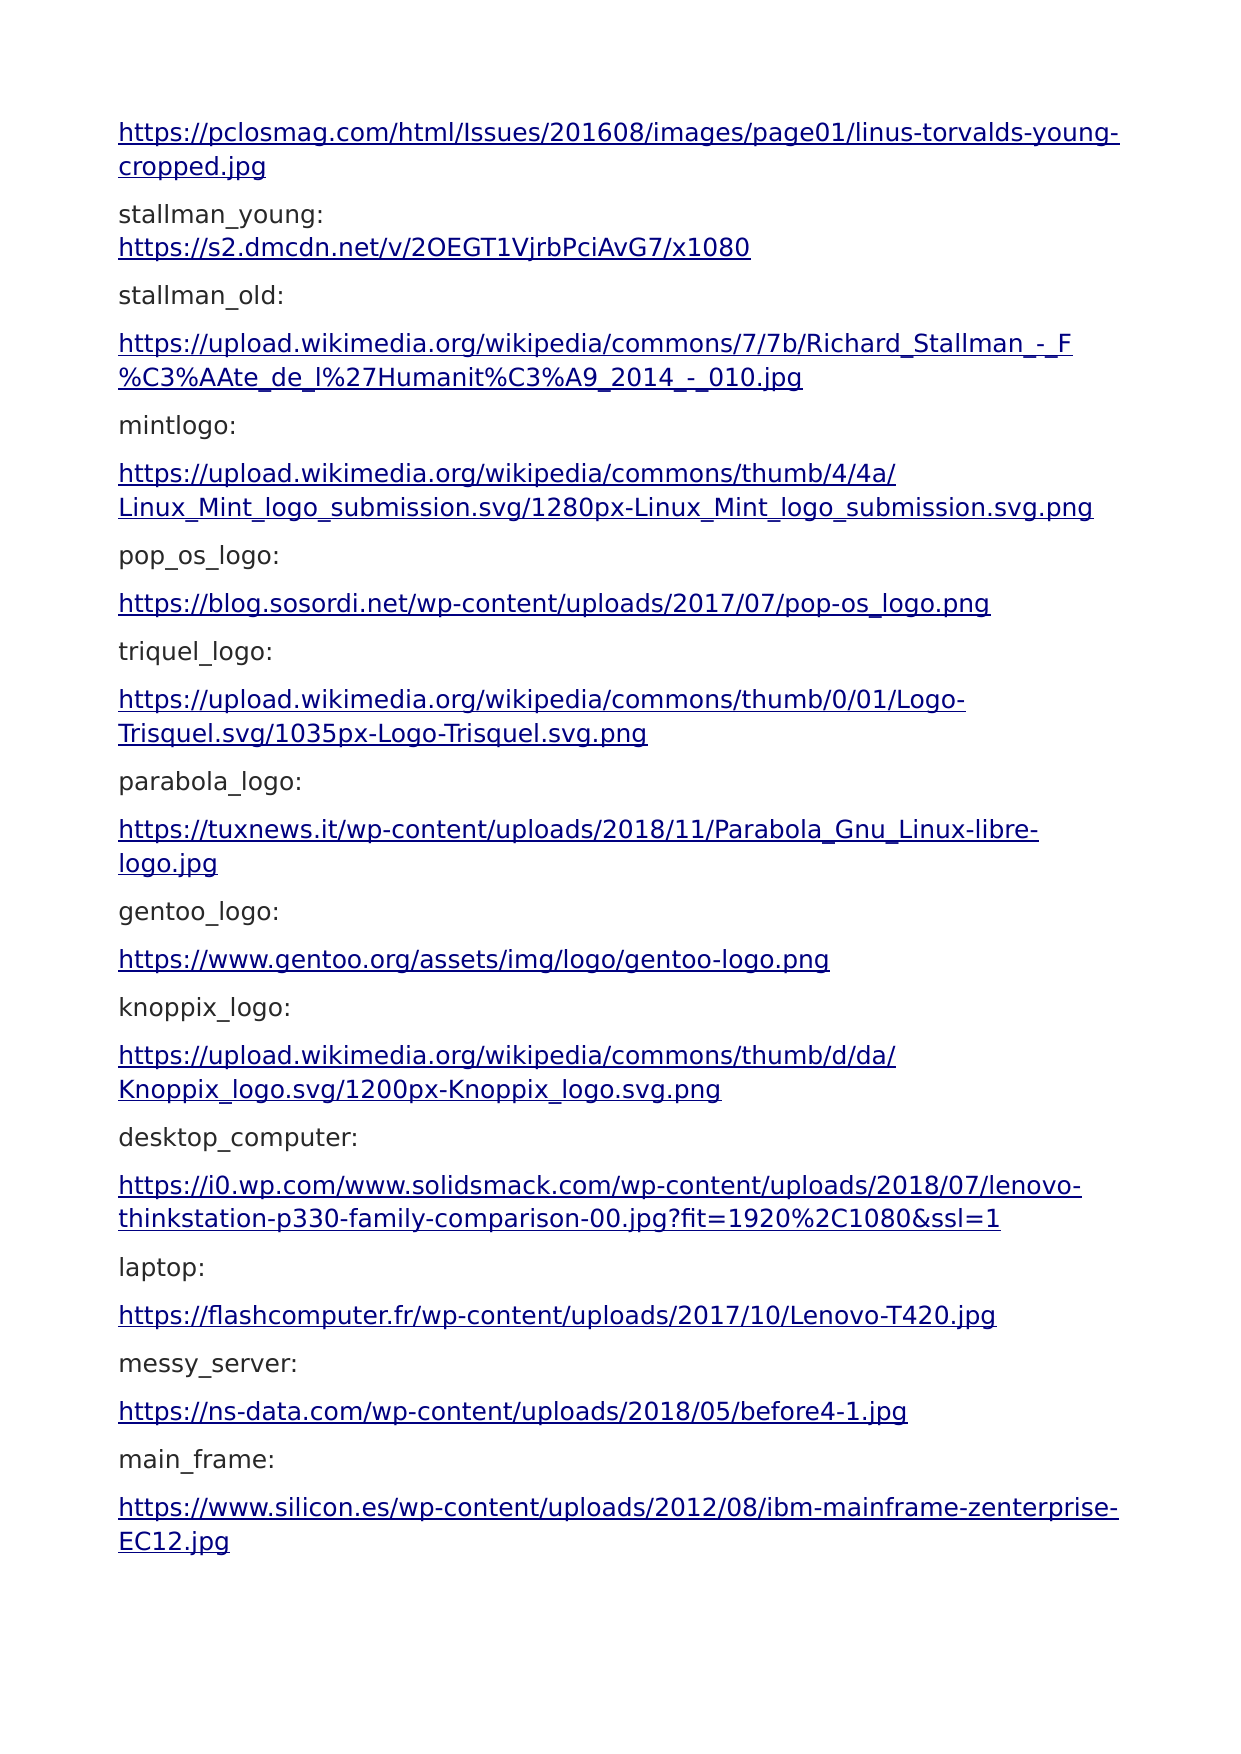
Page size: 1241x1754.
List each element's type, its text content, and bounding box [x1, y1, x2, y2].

text parabola_logo: [118, 767, 1122, 796]
text laptop: [118, 1253, 1122, 1282]
text triquel_logo: [118, 637, 1122, 666]
text desktop_computer: [118, 1123, 1122, 1152]
text knoppix_logo: [118, 993, 1122, 1022]
text https://www.gentoo.org/assets/img/logo/gentoo-logo.png [118, 945, 1122, 974]
text https://www.silicon.es/wp-content/uploads/2012/08/ibm-mainframe-zenterprise-EC12.jpg [118, 1493, 1122, 1556]
text messy_server: [118, 1349, 1122, 1378]
text https://upload.wikimedia.org/wikipedia/commons/thumb/0/01/Logo-Trisquel.svg/1035px-Logo-Trisquel.svg.png [118, 685, 1122, 748]
text https://ns-data.com/wp-content/uploads/2018/05/before4-1.jpg [118, 1397, 1122, 1426]
text stallman_young: https://s2.dmcdn.net/v/2OEGT1VjrbPciAvG7/x1080 [118, 200, 1122, 262]
text https://flashcomputer.fr/wp-content/uploads/2017/10/Lenovo-T420.jpg [118, 1301, 1122, 1330]
text mintlogo: [118, 411, 1122, 440]
text https://blog.sosordi.net/wp-content/uploads/2017/07/pop-os_logo.png [118, 589, 1122, 618]
text https://tuxnews.it/wp-content/uploads/2018/11/Parabola_Gnu_Linux-libre-logo.jpg [118, 815, 1122, 878]
text pop_os_logo: [118, 541, 1122, 570]
text https://pclosmag.com/html/Issues/201608/images/page01/linus-torvalds-young-cropped.jpg [118, 118, 1122, 181]
text https://i0.wp.com/www.solidsmack.com/wp-content/uploads/2018/07/lenovo-thinkstation-p330-family-comparison-00.jpg?fit=1920%2C1080&ssl=1 [118, 1171, 1122, 1234]
text gentoo_logo: [118, 897, 1122, 926]
text https://upload.wikimedia.org/wikipedia/commons/thumb/4/4a/Linux_Mint_logo_submission.svg/1280px-Linux_Mint_logo_submission.svg.png [118, 459, 1122, 522]
text https://upload.wikimedia.org/wikipedia/commons/7/7b/Richard_Stallman_-_F%C3%AAte_de_l%27Humanit%C3%A9_2014_-_010.jpg [118, 329, 1122, 392]
text main_frame: [118, 1445, 1122, 1474]
text https://upload.wikimedia.org/wikipedia/commons/thumb/d/da/Knoppix_logo.svg/1200px-Knoppix_logo.svg.png [118, 1041, 1122, 1104]
text stallman_old: [118, 281, 1122, 311]
